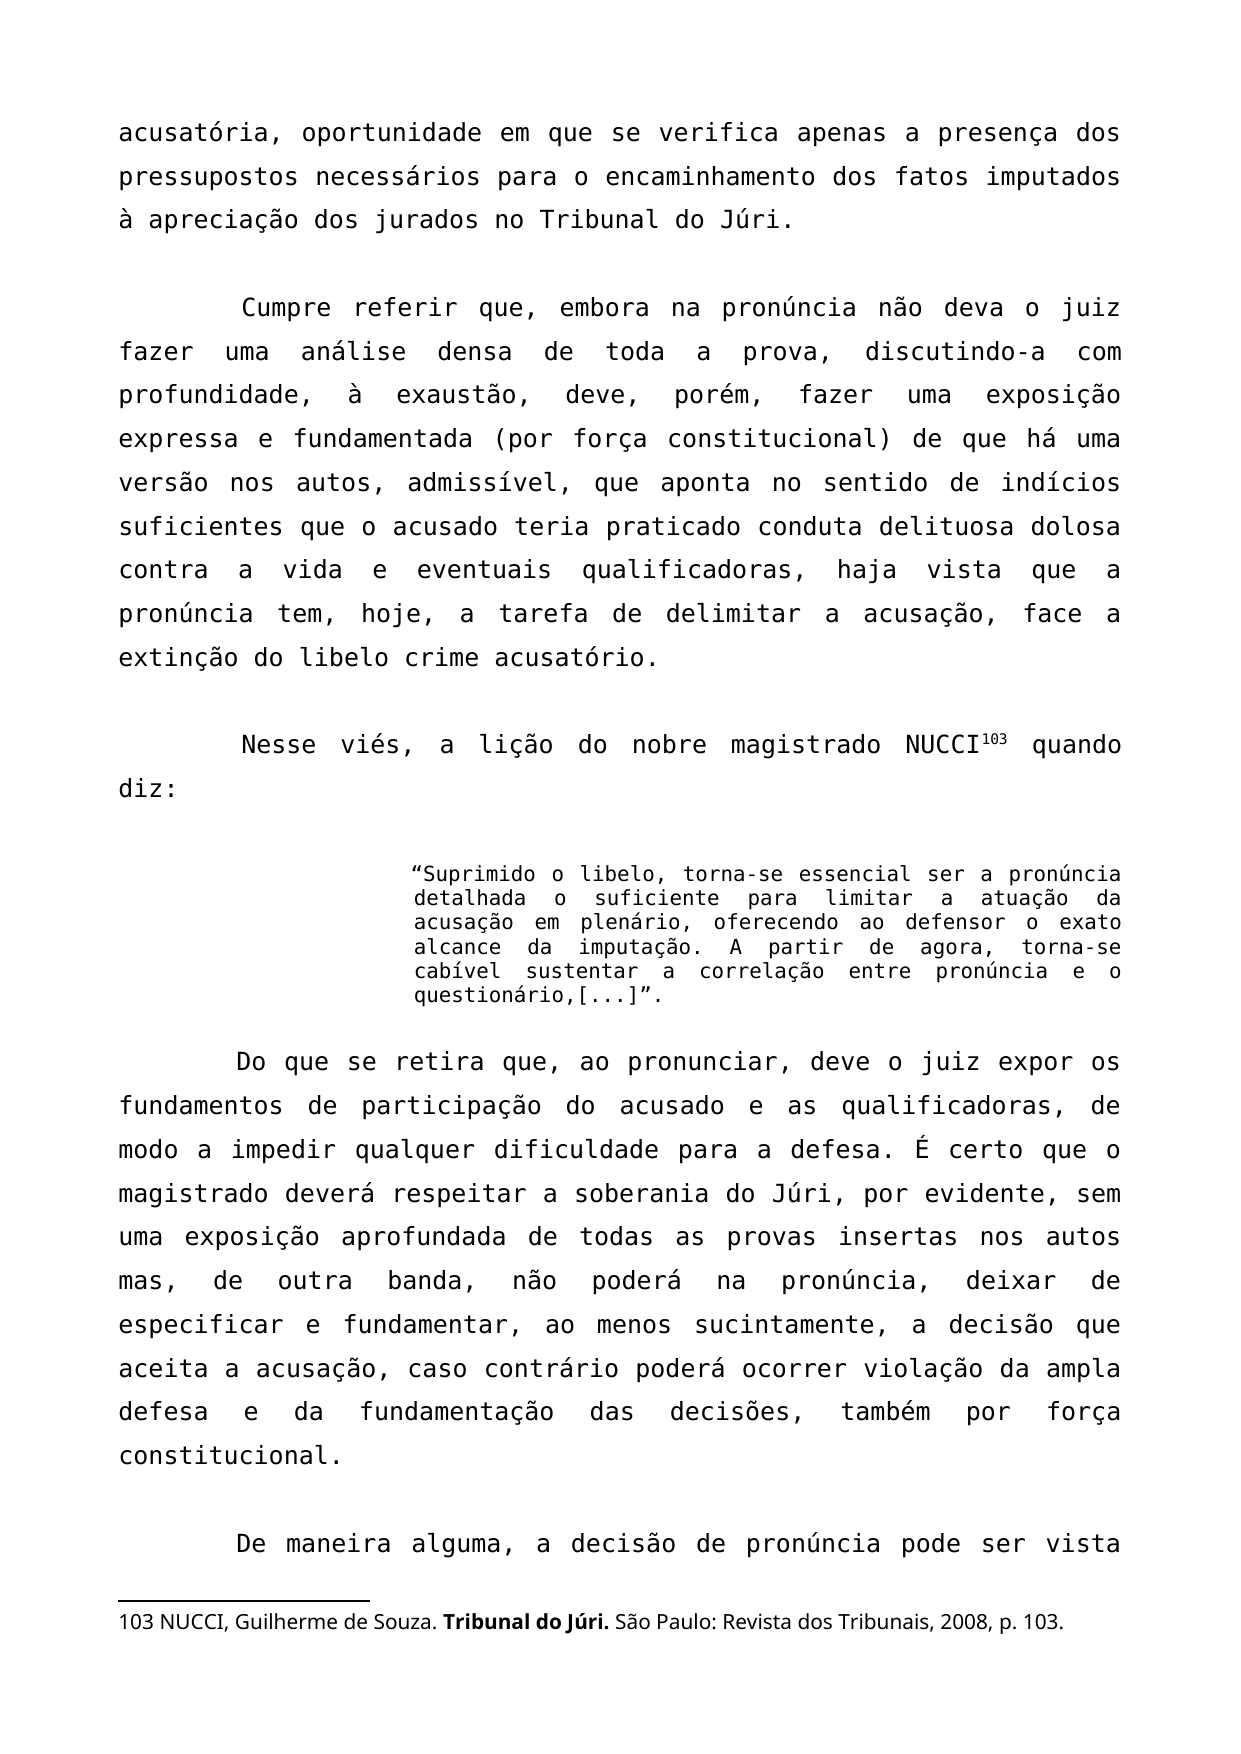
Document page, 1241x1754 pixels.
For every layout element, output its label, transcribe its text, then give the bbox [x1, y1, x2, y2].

text De maneira alguma, a decisão de pronúncia pode ser vista [118, 1529, 1122, 1558]
text Nesse viés, a lição do nobre magistrado NUCCI quando diz: [118, 731, 1122, 803]
text Do que se retira que, ao pronunciar, deve o juiz expor os fundamentos de participação do acusado e as qualificadoras, de modo a impedir qualquer dificuldade para a defesa. É certo que o magistrado deverá respeitar a soberania do Júri, por evidente, sem uma exposição aprofundada de todas as provas insertas nos autos mas, de outra banda, não poderá na pronúncia, deixar de especificar e fundamentar, ao menos sucintamente, a decisão que aceita a acusação, caso contrário poderá ocorrer violação da ampla defesa e da fundamentação das decisões, também por força constitucional. [118, 1047, 1122, 1470]
text acusatória, oportunidade em que se verifica apenas a presença dos pressupostos necessários para o encaminhamento dos fatos imputados à apreciação dos jurados no Tribunal do Júri. [118, 118, 1122, 235]
text NUCCI, Guilherme de Souza. Tribunal do Júri. São Paulo: Revista dos Tribunais, 2008, p. 103. [118, 1607, 1122, 1636]
text “Suprimido o libelo, torna-se essencial ser a pronúncia detalhada o suficiente para limitar a atuação da acusação em plenário, oferecendo ao defensor o exato alcance da imputação. A partir de agora, torna-se cabível sustentar a correlação entre pronúncia e o questionário,[...]”. [410, 862, 1122, 1007]
text Cumpre referir que, embora na pronúncia não deva o juiz fazer uma análise densa de toda a prova, discutindo-a com profundidade, à exaustão, deve, porém, fazer uma exposição expressa e fundamentada (por força constitucional) de que há uma versão nos autos, admissível, que aponta no sentido de indícios suficientes que o acusado teria praticado conduta delituosa dolosa contra a vida e eventuais qualificadoras, haja vista que a pronúncia tem, hoje, a tarefa de delimitar a acusação, face a extinção do libelo crime acusatório. [118, 293, 1122, 672]
